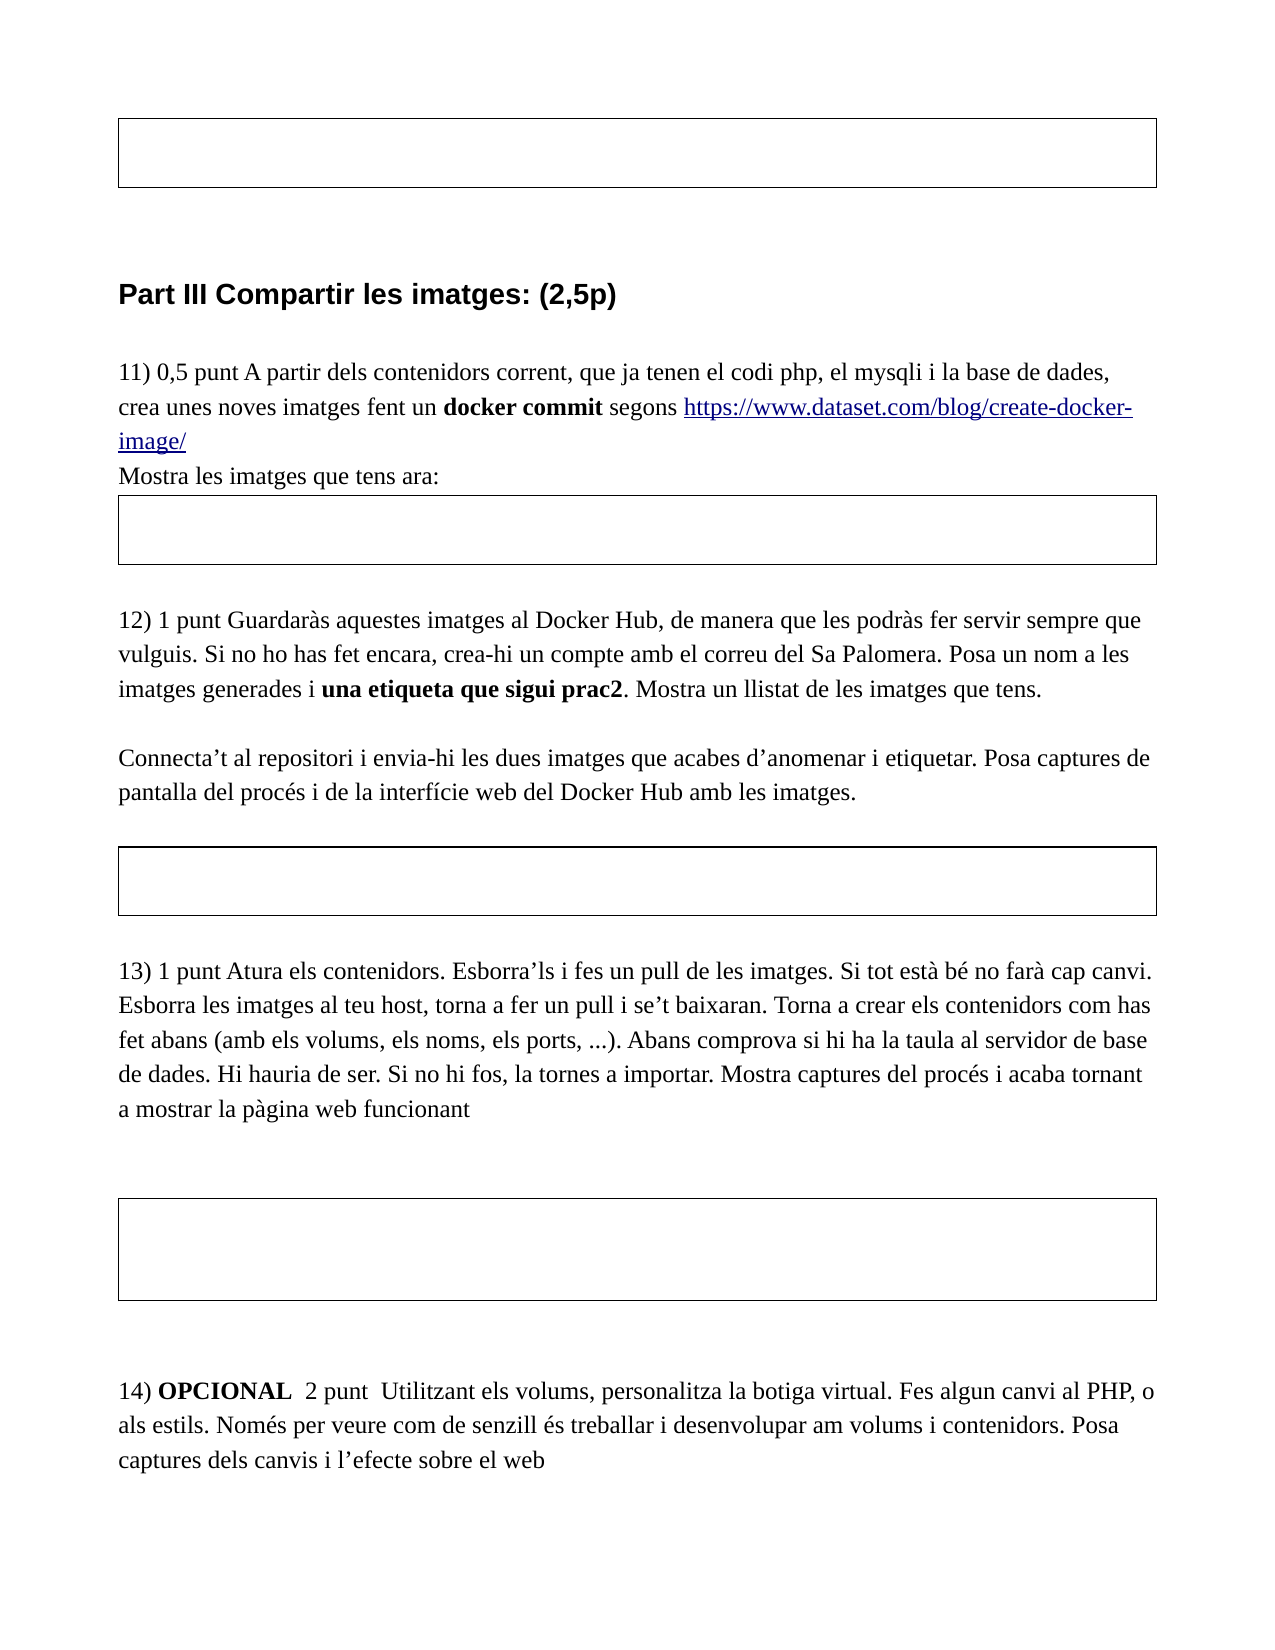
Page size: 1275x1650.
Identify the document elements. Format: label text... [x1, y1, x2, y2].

subtitle Part III Compartir les imatges: (2,5p) [118, 277, 1157, 310]
text 13) 1 punt Atura els contenidors. Esborra’ls i fes un pull de les imatges. Si tot està bé no farà cap canvi. Esborra les imatges al teu host, torna a fer un pull i se’t baixaran. Torna a crear els contenidors com has fet abans (amb els volums, els noms, els ports, ...). Abans comprova si hi ha la taula al servidor de base de dades. Hi hauria de ser. Si no hi fos, la tornes a importar. Mostra captures del procés i acaba tornant a mostrar la pàgina web funcionant [118, 956, 1157, 1123]
text 11) 0,5 punt A partir dels contenidors corrent, que ja tenen el codi php, el mysqli i la base de dades, crea unes noves imatges fent un docker commit segons https://www.dataset.com/blog/create-docker-image/ [118, 357, 1157, 455]
text Connecta’t al repositori i envia-hi les dues imatges que acabes d’anomenar i etiquetar. Posa captures de pantalla del procés i de la interfície web del Docker Hub amb les imatges. [118, 743, 1157, 806]
text 12) 1 punt Guardaràs aquestes imatges al Docker Hub, de manera que les podràs fer servir sempre que vulguis. Si no ho has fet encara, crea-hi un compte amb el correu del Sa Palomera. Posa un nom a les imatges generades i una etiqueta que sigui prac2. Mostra un llistat de les imatges que tens. [118, 605, 1157, 703]
text 14) OPCIONAL 2 punt Utilitzant els volums, personalitza la botiga virtual. Fes algun canvi al PHP, o als estils. Només per veure com de senzill és treballar i desenvolupar am volums i contenidors. Posa captures dels canvis i l’efecte sobre el web [118, 1376, 1157, 1474]
text Mostra les imatges que tens ara: [118, 461, 1157, 489]
